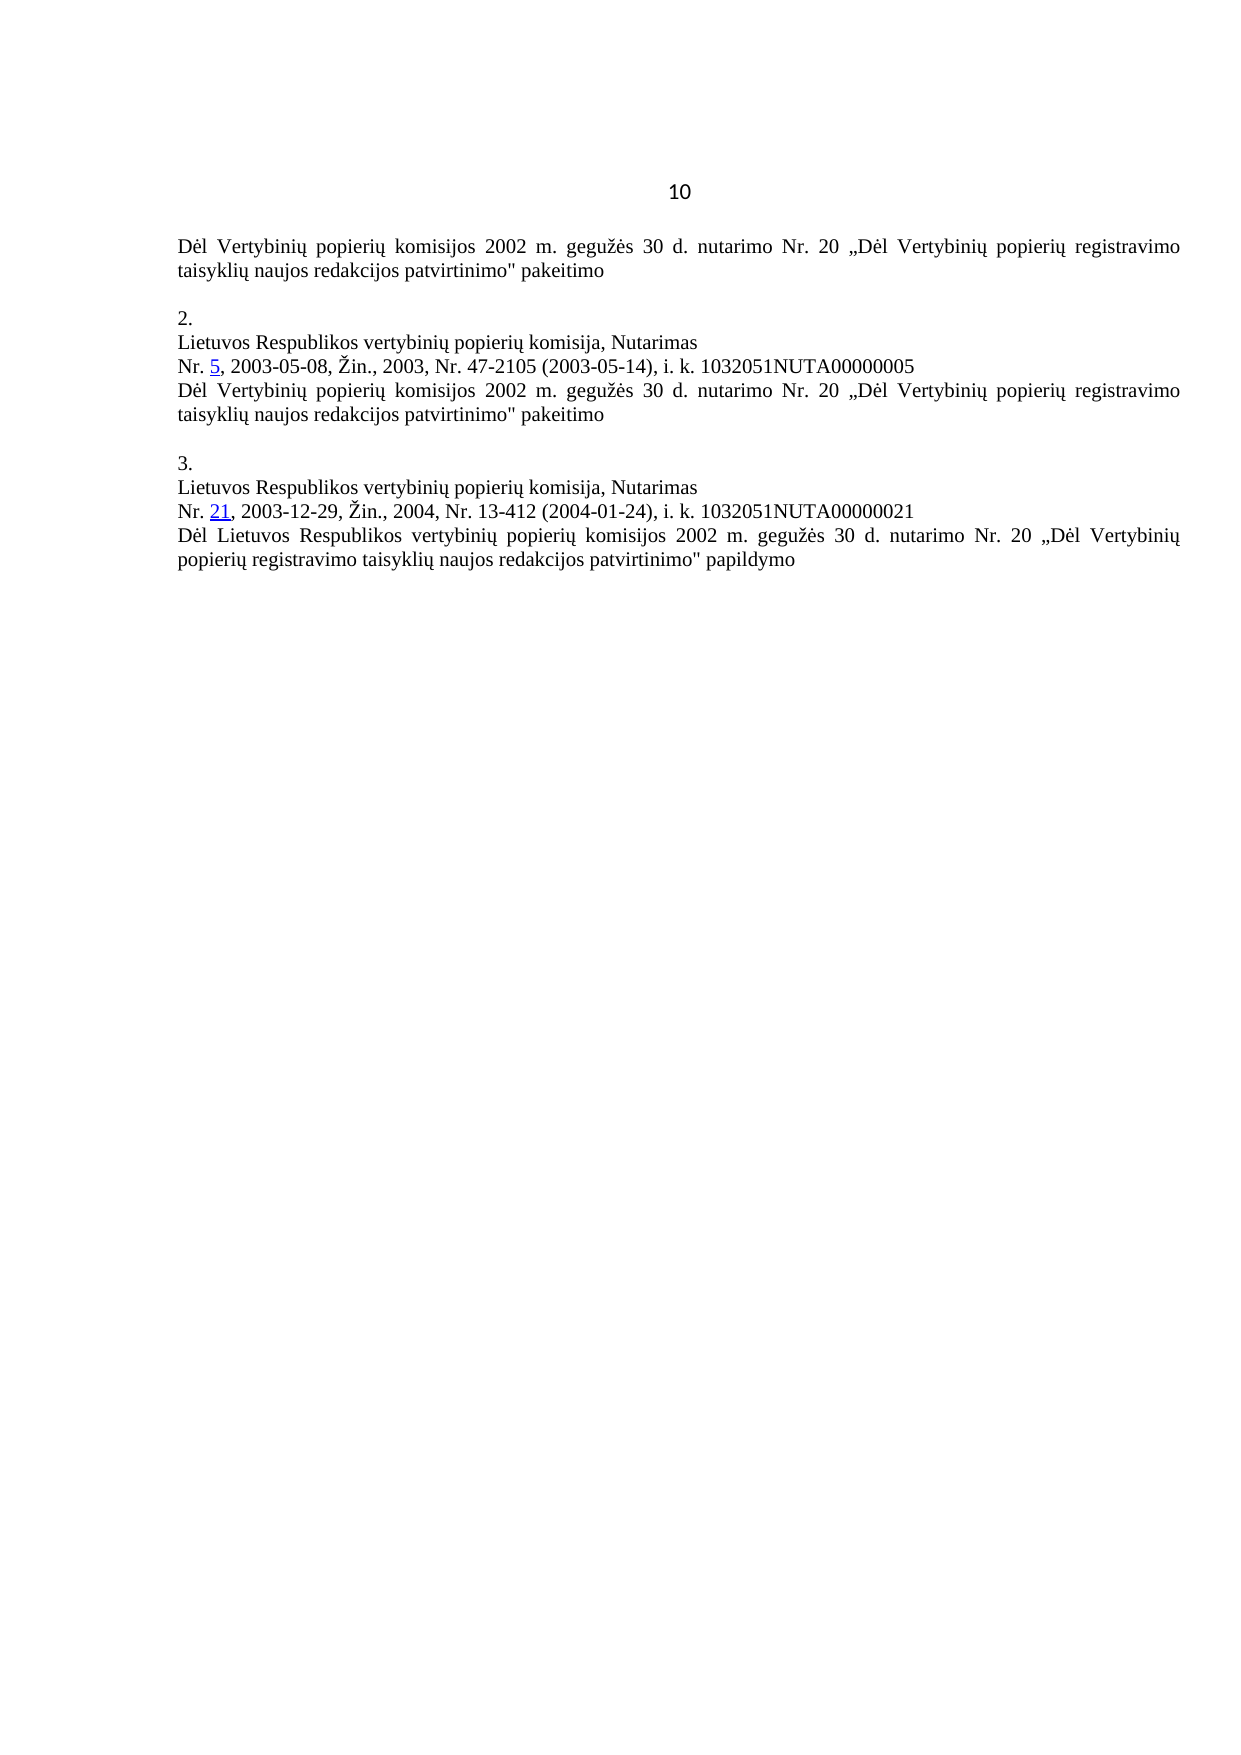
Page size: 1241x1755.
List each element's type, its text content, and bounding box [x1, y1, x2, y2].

text Dėl Vertybinių popierių komisijos 2002 m. gegužės 30 d. nutarimo Nr. 20 „Dėl Vertybinių popierių registravimo taisyklių naujos redakcijos patvirtinimo" pakeitimo [177, 378, 1181, 426]
text Lietuvos Respublikos vertybinių popierių komisija, Nutarimas [177, 330, 1181, 354]
text Dėl Lietuvos Respublikos vertybinių popierių komisijos 2002 m. gegužės 30 d. nutarimo Nr. 20 „Dėl Vertybinių popierių registravimo taisyklių naujos redakcijos patvirtinimo" papildymo [177, 523, 1181, 571]
text Lietuvos Respublikos vertybinių popierių komisija, Nutarimas [177, 474, 1181, 499]
text 2. [177, 306, 1181, 330]
text Dėl Vertybinių popierių komisijos 2002 m. gegužės 30 d. nutarimo Nr. 20 „Dėl Vertybinių popierių registravimo taisyklių naujos redakcijos patvirtinimo" pakeitimo [177, 234, 1181, 282]
text 3. [177, 451, 1181, 474]
text Nr. 21, 2003-12-29, Žin., 2004, Nr. 13-412 (2004-01-24), i. k. 1032051NUTA00000021 [177, 499, 1181, 523]
text Nr. 5, 2003-05-08, Žin., 2003, Nr. 47-2105 (2003-05-14), i. k. 1032051NUTA00000005 [177, 354, 1181, 378]
